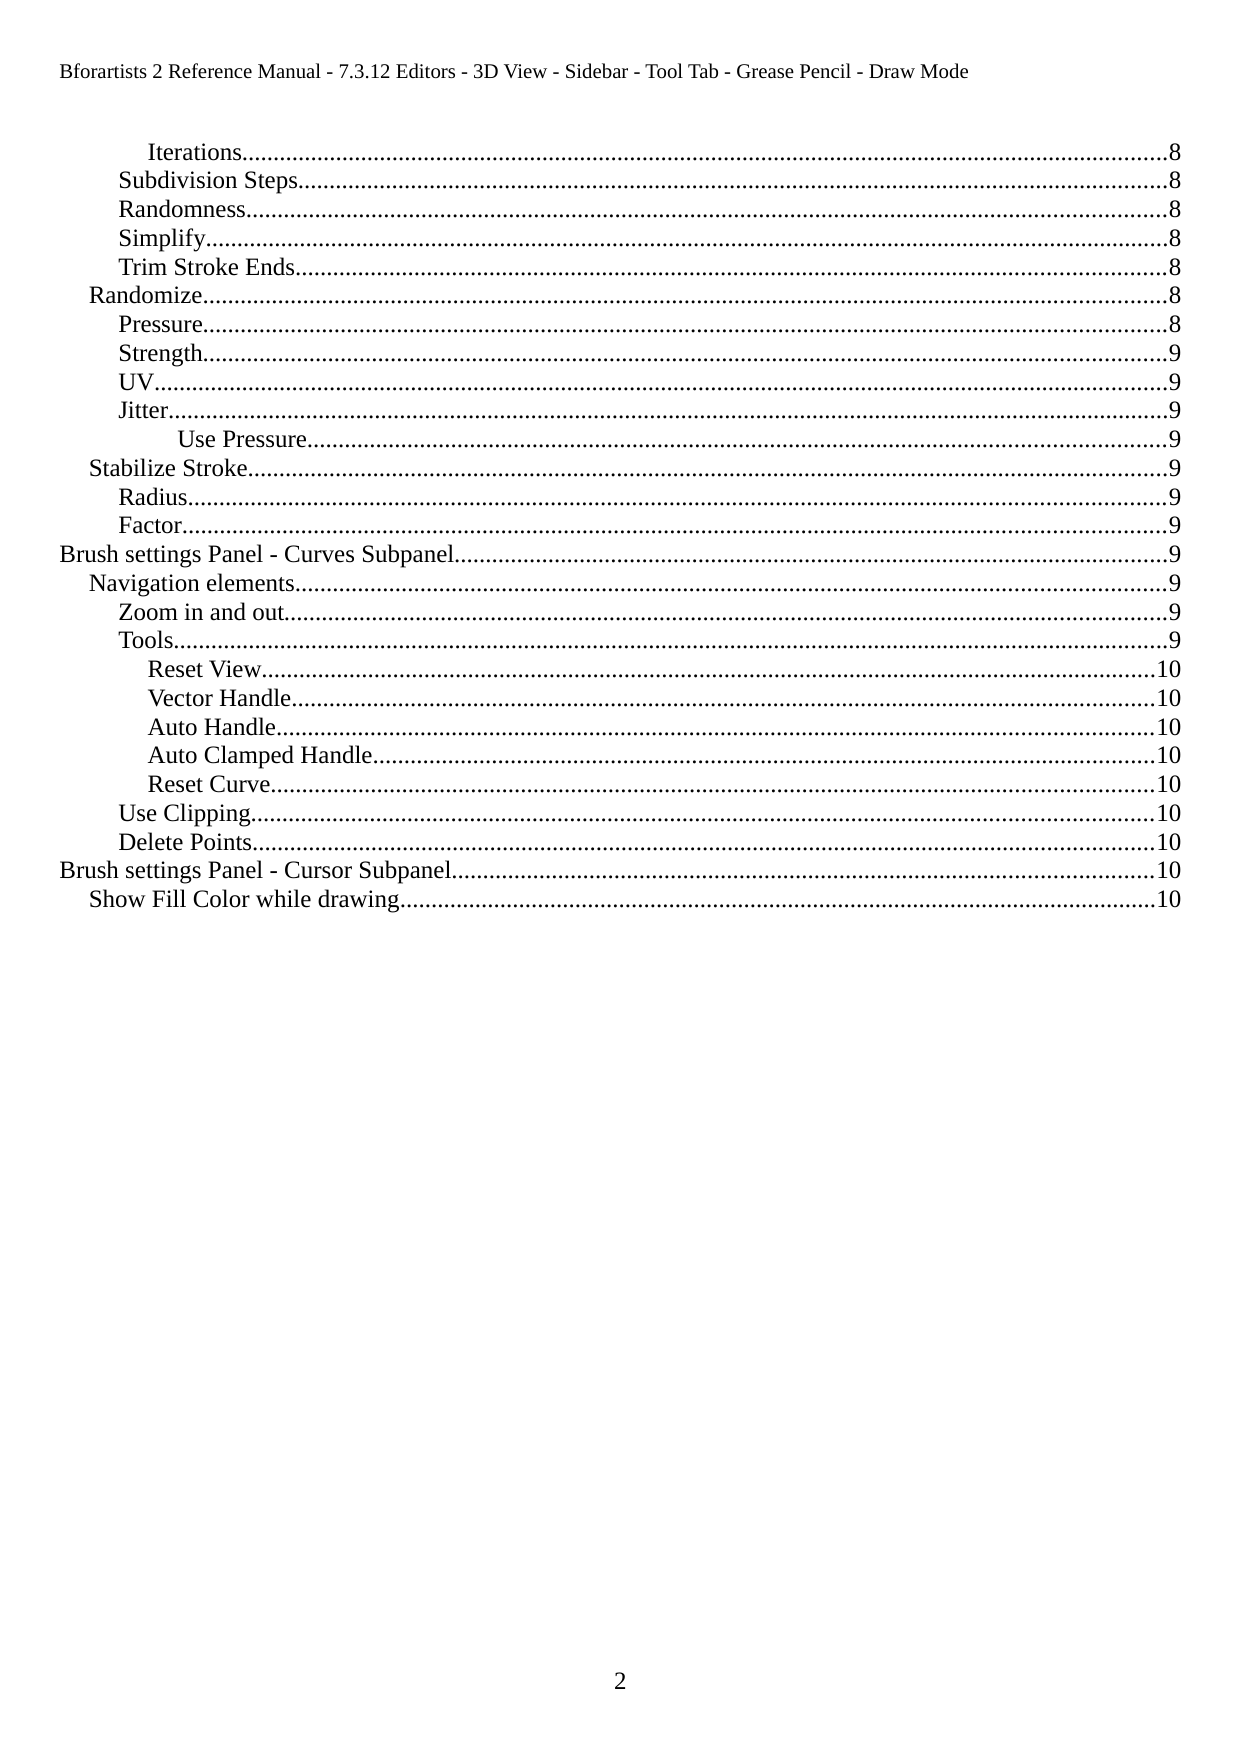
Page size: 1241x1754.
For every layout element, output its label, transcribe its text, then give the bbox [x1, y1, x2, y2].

text Brush settings Panel - Curves Subpanel 9 [59, 539, 1181, 568]
text Auto Clamped Handle 10 [147, 740, 1181, 769]
text Use Clipping 10 [118, 798, 1181, 827]
text Randomize 8 [88, 280, 1181, 309]
text Stabilize Stroke 9 [88, 453, 1181, 482]
text Navigation elements 9 [88, 568, 1181, 597]
text Jitter 9 [118, 395, 1181, 424]
text Show Fill Color while drawing 10 [88, 884, 1181, 913]
text Vector Handle 10 [147, 683, 1181, 712]
text Iterations 8 [147, 137, 1181, 165]
text Zoom in and out 9 [118, 597, 1181, 625]
text Pressure 8 [118, 309, 1181, 338]
text Randomness 8 [118, 194, 1181, 223]
text Delete Points 10 [118, 827, 1181, 855]
text Tools 9 [118, 625, 1181, 654]
text Subdivision Steps 8 [118, 165, 1181, 194]
text Use Pressure 9 [177, 424, 1181, 453]
text Brush settings Panel - Cursor Subpanel 10 [59, 855, 1181, 884]
text Trim Stroke Ends 8 [118, 252, 1181, 280]
text Simplify 8 [118, 223, 1181, 252]
text Radius 9 [118, 482, 1181, 510]
text Auto Handle 10 [147, 712, 1181, 740]
text Factor 9 [118, 510, 1181, 539]
text Strength 9 [118, 338, 1181, 367]
text Reset View 10 [147, 654, 1181, 683]
text UV 9 [118, 367, 1181, 395]
text Reset Curve 10 [147, 769, 1181, 798]
